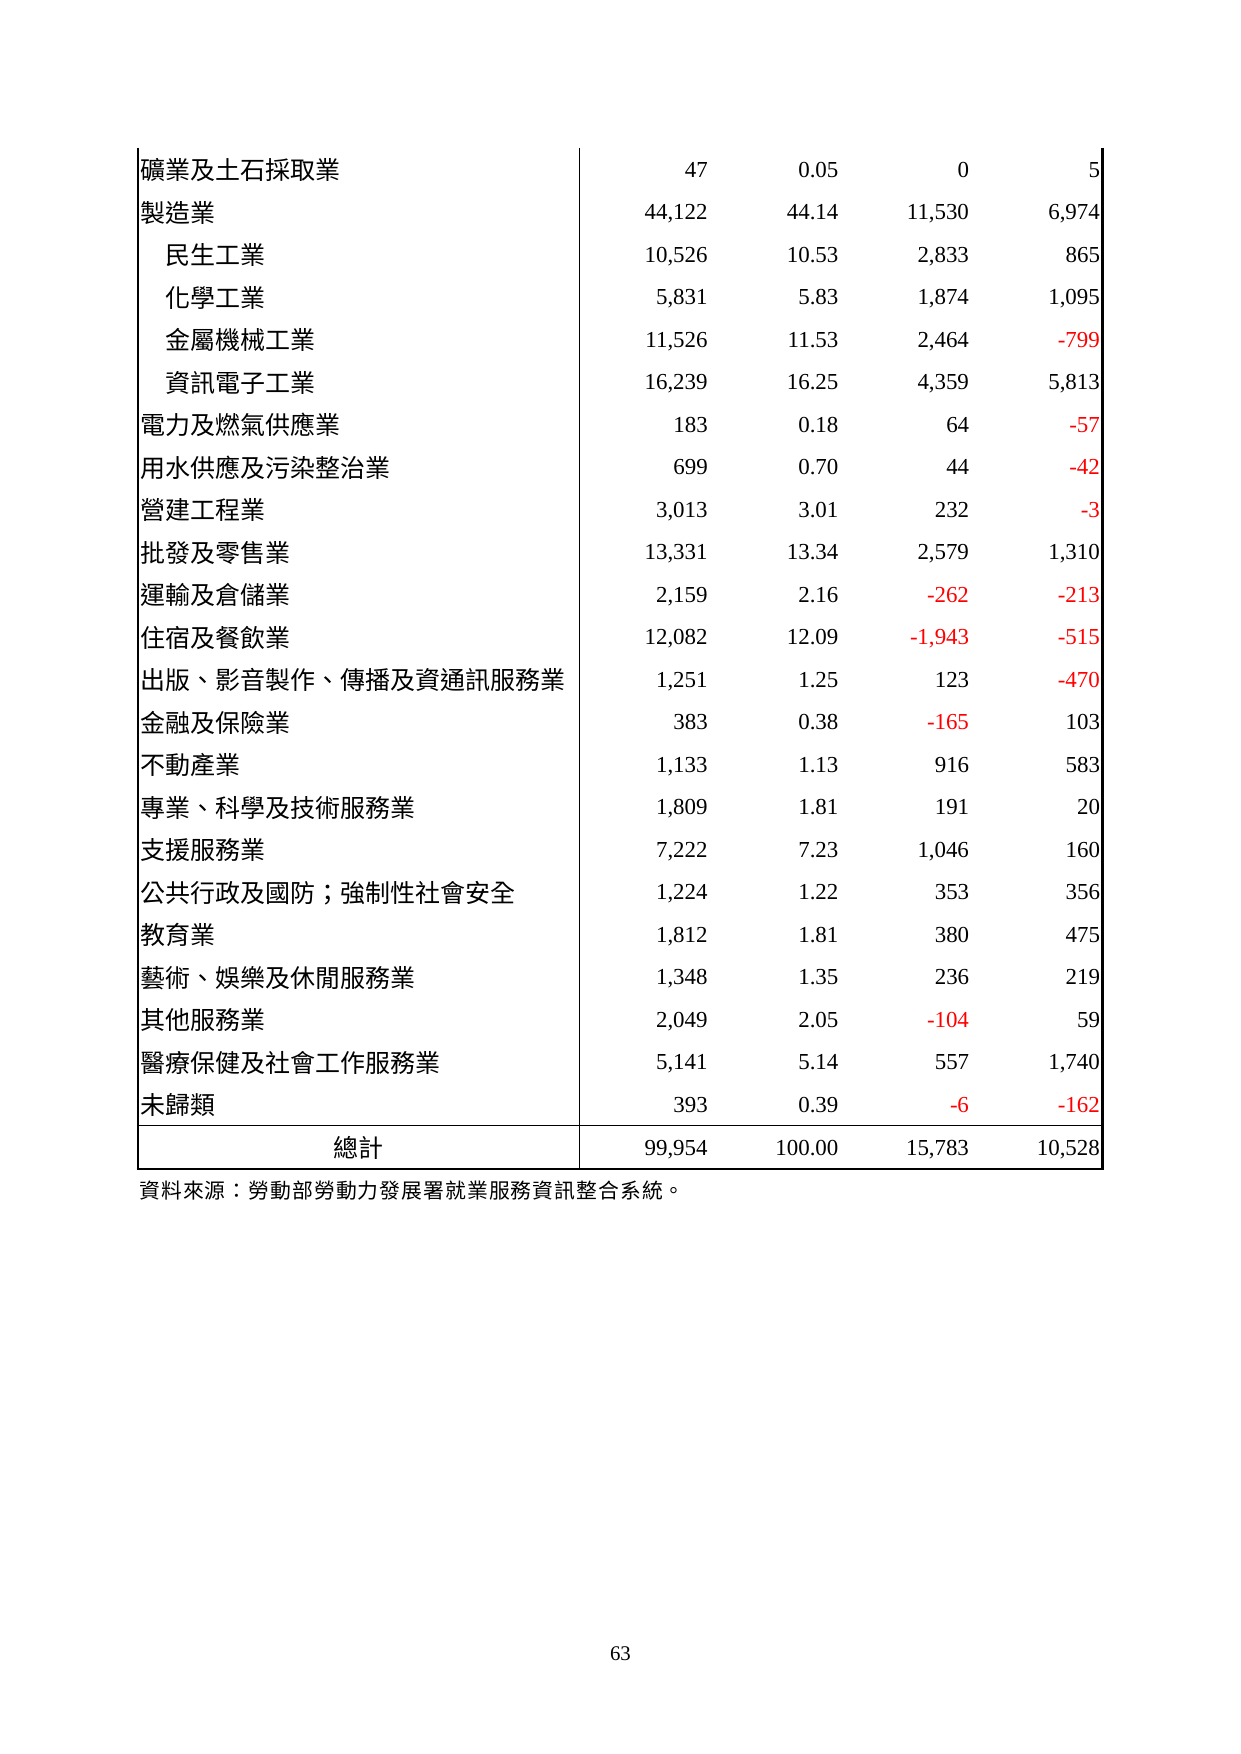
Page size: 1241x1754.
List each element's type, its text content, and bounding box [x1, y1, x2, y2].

table_cell 專業、科學及技術服務業 [139, 785, 579, 828]
table_cell 583 [972, 743, 1101, 785]
table_cell 教育業 [139, 913, 579, 955]
table_cell 20 [972, 785, 1101, 828]
table_cell 2,049 [580, 998, 710, 1040]
table_cell 475 [972, 913, 1101, 955]
table_cell 103 [972, 700, 1101, 743]
table_cell 金屬機械工業 [139, 318, 579, 360]
table_cell 民生工業 [139, 233, 579, 275]
table_cell -162 [972, 1083, 1101, 1125]
table_cell 15,783 [841, 1126, 972, 1168]
table_cell -515 [972, 615, 1101, 658]
table_cell 礦業及土石採取業 [139, 148, 579, 190]
table_cell 1.22 [710, 870, 841, 913]
table_cell 5 [972, 148, 1101, 190]
table_cell 2,159 [580, 573, 710, 615]
table_cell 住宿及餐飲業 [139, 615, 579, 658]
table_cell 營建工程業 [139, 488, 579, 530]
table_cell 16,239 [580, 360, 710, 403]
table_cell 11,530 [841, 190, 972, 233]
table_cell 1.25 [710, 658, 841, 700]
table_cell 10,528 [972, 1126, 1101, 1168]
table_cell 13,331 [580, 530, 710, 573]
table_cell 2,579 [841, 530, 972, 573]
table_cell 運輸及倉儲業 [139, 573, 579, 615]
table_cell 未歸類 [139, 1083, 579, 1125]
table_cell 3,013 [580, 488, 710, 530]
table_cell 47 [580, 148, 710, 190]
table_cell -213 [972, 573, 1101, 615]
table_cell 353 [841, 870, 972, 913]
table_cell 1,095 [972, 275, 1101, 318]
table_cell 557 [841, 1040, 972, 1083]
table_cell 化學工業 [139, 275, 579, 318]
table_cell -42 [972, 445, 1101, 488]
table_cell 其他服務業 [139, 998, 579, 1040]
table_cell 0.18 [710, 403, 841, 445]
table_cell 64 [841, 403, 972, 445]
table_cell 1,224 [580, 870, 710, 913]
table_cell 1.35 [710, 955, 841, 998]
table_cell 支援服務業 [139, 828, 579, 870]
table_cell 藝術、娛樂及休閒服務業 [139, 955, 579, 998]
table_cell 2,464 [841, 318, 972, 360]
table_cell 59 [972, 998, 1101, 1040]
table_cell 12,082 [580, 615, 710, 658]
table_cell 191 [841, 785, 972, 828]
table_cell 219 [972, 955, 1101, 998]
table_cell -165 [841, 700, 972, 743]
table_cell -262 [841, 573, 972, 615]
table_cell 11.53 [710, 318, 841, 360]
table_cell 916 [841, 743, 972, 785]
table_cell 99,954 [580, 1126, 710, 1168]
table_cell 5,141 [580, 1040, 710, 1083]
table_cell 44,122 [580, 190, 710, 233]
text 資料來源：勞動部勞動力發展署就業服務資訊整合系統。 [139, 1170, 1063, 1209]
table_cell 1,812 [580, 913, 710, 955]
table_cell 1,874 [841, 275, 972, 318]
table_cell 5,831 [580, 275, 710, 318]
table_cell 1.81 [710, 785, 841, 828]
table_cell 10.53 [710, 233, 841, 275]
table_cell 0.70 [710, 445, 841, 488]
table_cell 1,251 [580, 658, 710, 700]
table_cell 0 [841, 148, 972, 190]
table_cell 380 [841, 913, 972, 955]
table_cell -3 [972, 488, 1101, 530]
table_cell -1,943 [841, 615, 972, 658]
table_cell 0.05 [710, 148, 841, 190]
table_cell 100.00 [710, 1126, 841, 1168]
table_cell 16.25 [710, 360, 841, 403]
table_cell 699 [580, 445, 710, 488]
table_cell 10,526 [580, 233, 710, 275]
table_cell 1,348 [580, 955, 710, 998]
table_cell -57 [972, 403, 1101, 445]
table_cell 2.16 [710, 573, 841, 615]
table_cell 資訊電子工業 [139, 360, 579, 403]
table_cell 865 [972, 233, 1101, 275]
table_cell 160 [972, 828, 1101, 870]
table_cell 4,359 [841, 360, 972, 403]
table_cell 7.23 [710, 828, 841, 870]
table_cell 電力及燃氣供應業 [139, 403, 579, 445]
table_cell 1,046 [841, 828, 972, 870]
table_cell 11,526 [580, 318, 710, 360]
table_cell 出版、影音製作、傳播及資通訊服務業 [139, 658, 579, 700]
table_cell 金融及保險業 [139, 700, 579, 743]
table_cell 393 [580, 1083, 710, 1125]
table_cell 2.05 [710, 998, 841, 1040]
table_cell 183 [580, 403, 710, 445]
table_cell 1,133 [580, 743, 710, 785]
table_cell 批發及零售業 [139, 530, 579, 573]
table_cell 5.83 [710, 275, 841, 318]
table_cell 3.01 [710, 488, 841, 530]
table_cell 1,809 [580, 785, 710, 828]
table_cell 1.13 [710, 743, 841, 785]
table_cell 5,813 [972, 360, 1101, 403]
table_cell 5.14 [710, 1040, 841, 1083]
table_cell 1.81 [710, 913, 841, 955]
table_cell 1,310 [972, 530, 1101, 573]
table_cell 1,740 [972, 1040, 1101, 1083]
table_cell 6,974 [972, 190, 1101, 233]
table_cell -799 [972, 318, 1101, 360]
table_cell 總計 [139, 1126, 579, 1168]
table_cell -470 [972, 658, 1101, 700]
table_cell 13.34 [710, 530, 841, 573]
table_cell 356 [972, 870, 1101, 913]
table_cell 236 [841, 955, 972, 998]
table_cell 0.39 [710, 1083, 841, 1125]
table_cell 製造業 [139, 190, 579, 233]
table_cell 公共行政及國防；強制性社會安全 [139, 870, 579, 913]
table_cell 123 [841, 658, 972, 700]
table_cell 用水供應及污染整治業 [139, 445, 579, 488]
table_cell 醫療保健及社會工作服務業 [139, 1040, 579, 1083]
table_cell 44 [841, 445, 972, 488]
table_cell -6 [841, 1083, 972, 1125]
table_cell 383 [580, 700, 710, 743]
table_cell 7,222 [580, 828, 710, 870]
table_cell 0.38 [710, 700, 841, 743]
table_cell 232 [841, 488, 972, 530]
table_cell 2,833 [841, 233, 972, 275]
table_cell -104 [841, 998, 972, 1040]
table_cell 44.14 [710, 190, 841, 233]
table_cell 不動產業 [139, 743, 579, 785]
table_cell 12.09 [710, 615, 841, 658]
